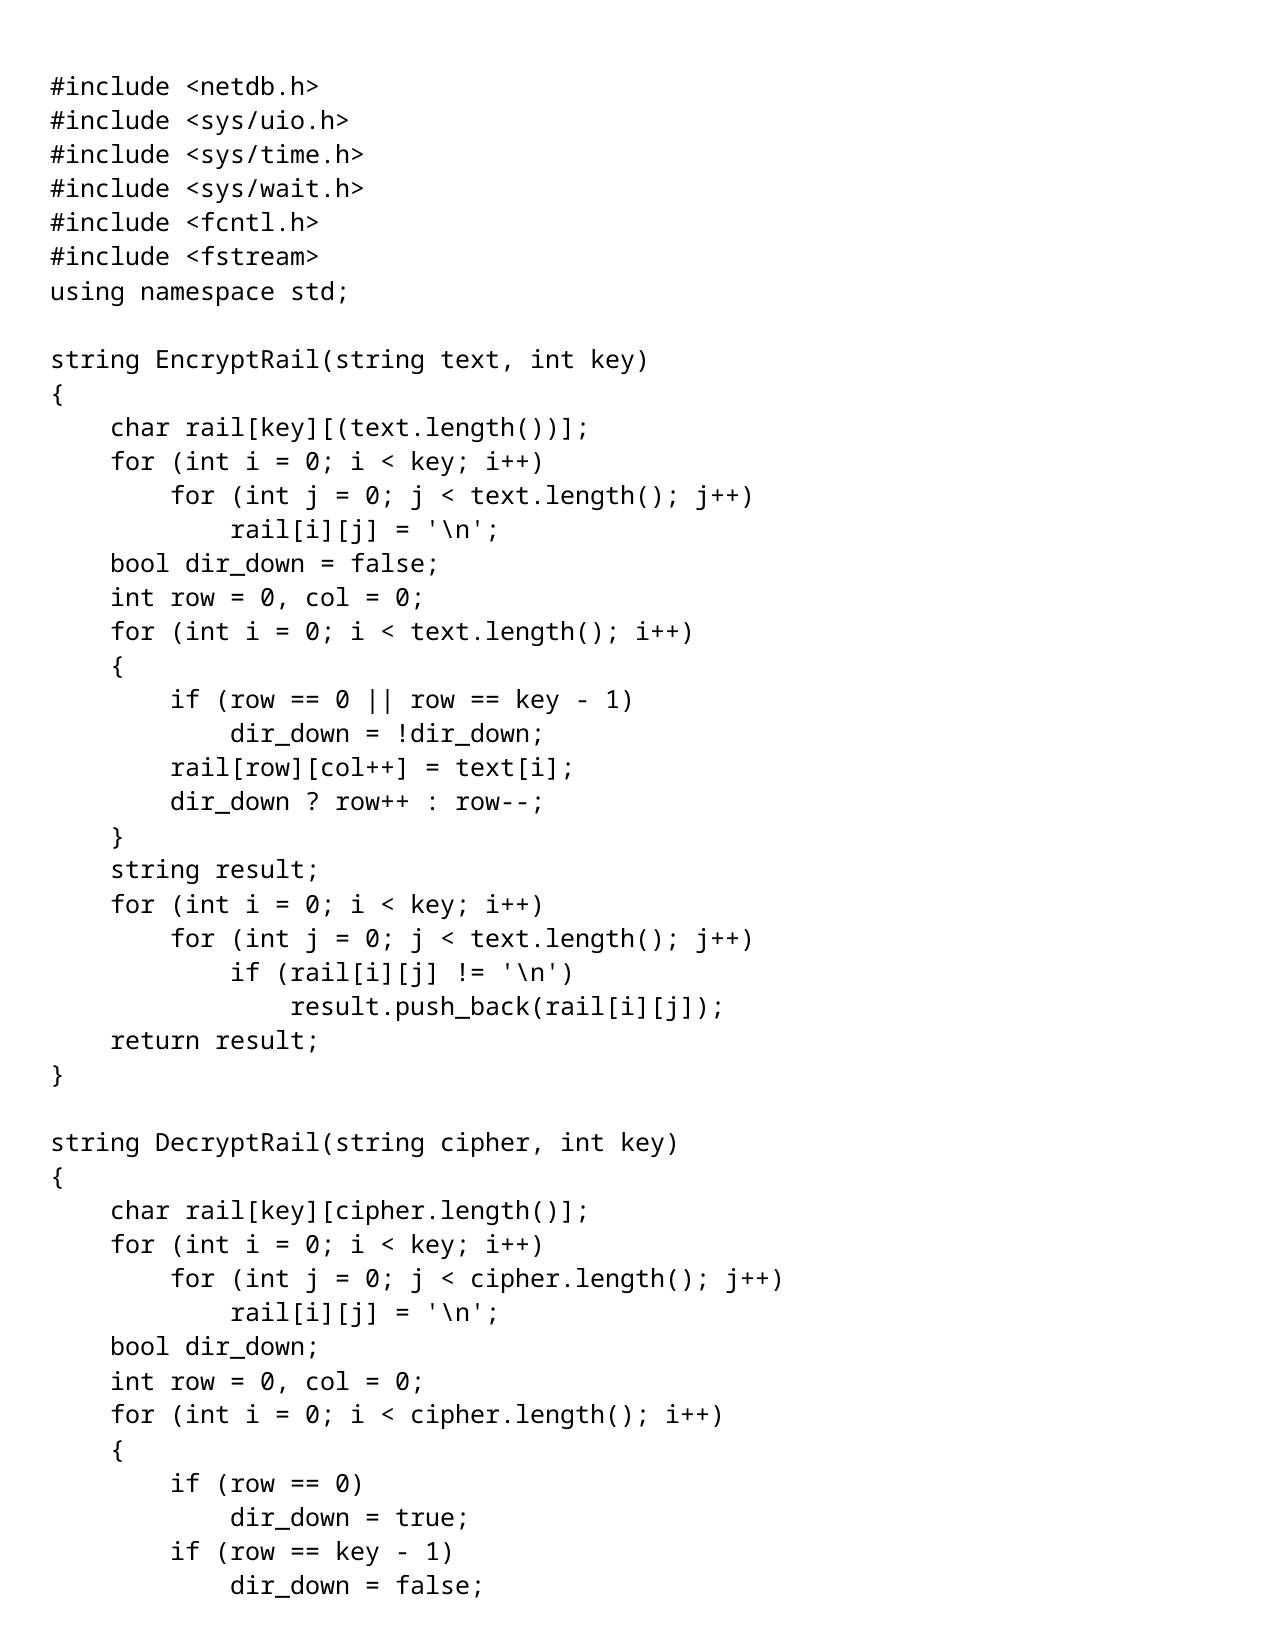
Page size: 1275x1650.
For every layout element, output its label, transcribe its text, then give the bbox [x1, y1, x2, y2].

text #include <fstream> [50, 239, 1225, 273]
text dir_down = false; [50, 1567, 1225, 1602]
text for (int i = 0; i < key; i++) [50, 443, 1225, 477]
text { [50, 1431, 1225, 1465]
text #include <sys/uio.h> [50, 103, 1225, 137]
text #include <fcntl.h> [50, 205, 1225, 239]
text dir_down ? row++ : row--; [50, 784, 1225, 818]
text rail[row][col++] = text[i]; [50, 750, 1225, 784]
text #include <sys/time.h> [50, 137, 1225, 171]
text string EncryptRail(string text, int key) [50, 341, 1225, 375]
text rail[i][j] = '\n'; [50, 1295, 1225, 1329]
text if (row == key - 1) [50, 1533, 1225, 1567]
text char rail[key][(text.length())]; [50, 409, 1225, 443]
text #include <netdb.h> [50, 69, 1225, 103]
text if (rail[i][j] != '\n') [50, 954, 1225, 988]
text bool dir_down = false; [50, 546, 1225, 580]
text { [50, 1159, 1225, 1193]
text for (int i = 0; i < key; i++) [50, 1227, 1225, 1261]
text if (row == 0) [50, 1465, 1225, 1499]
text } [50, 818, 1225, 852]
text char rail[key][cipher.length()]; [50, 1193, 1225, 1227]
text for (int j = 0; j < text.length(); j++) [50, 920, 1225, 954]
text using namespace std; [50, 273, 1225, 307]
text dir_down = !dir_down; [50, 716, 1225, 750]
text if (row == 0 || row == key - 1) [50, 682, 1225, 716]
text bool dir_down; [50, 1329, 1225, 1363]
text #include <sys/wait.h> [50, 171, 1225, 205]
text for (int i = 0; i < cipher.length(); i++) [50, 1397, 1225, 1431]
text int row = 0, col = 0; [50, 580, 1225, 614]
text return result; [50, 1022, 1225, 1057]
text rail[i][j] = '\n'; [50, 512, 1225, 546]
text { [50, 375, 1225, 409]
text dir_down = true; [50, 1499, 1225, 1533]
text int row = 0, col = 0; [50, 1363, 1225, 1397]
text string DecryptRail(string cipher, int key) [50, 1125, 1225, 1159]
text string result; [50, 852, 1225, 886]
text for (int j = 0; j < text.length(); j++) [50, 477, 1225, 512]
text for (int i = 0; i < text.length(); i++) [50, 614, 1225, 648]
text result.push_back(rail[i][j]); [50, 988, 1225, 1022]
text for (int i = 0; i < key; i++) [50, 886, 1225, 920]
text { [50, 648, 1225, 682]
text for (int j = 0; j < cipher.length(); j++) [50, 1261, 1225, 1295]
text } [50, 1057, 1225, 1091]
